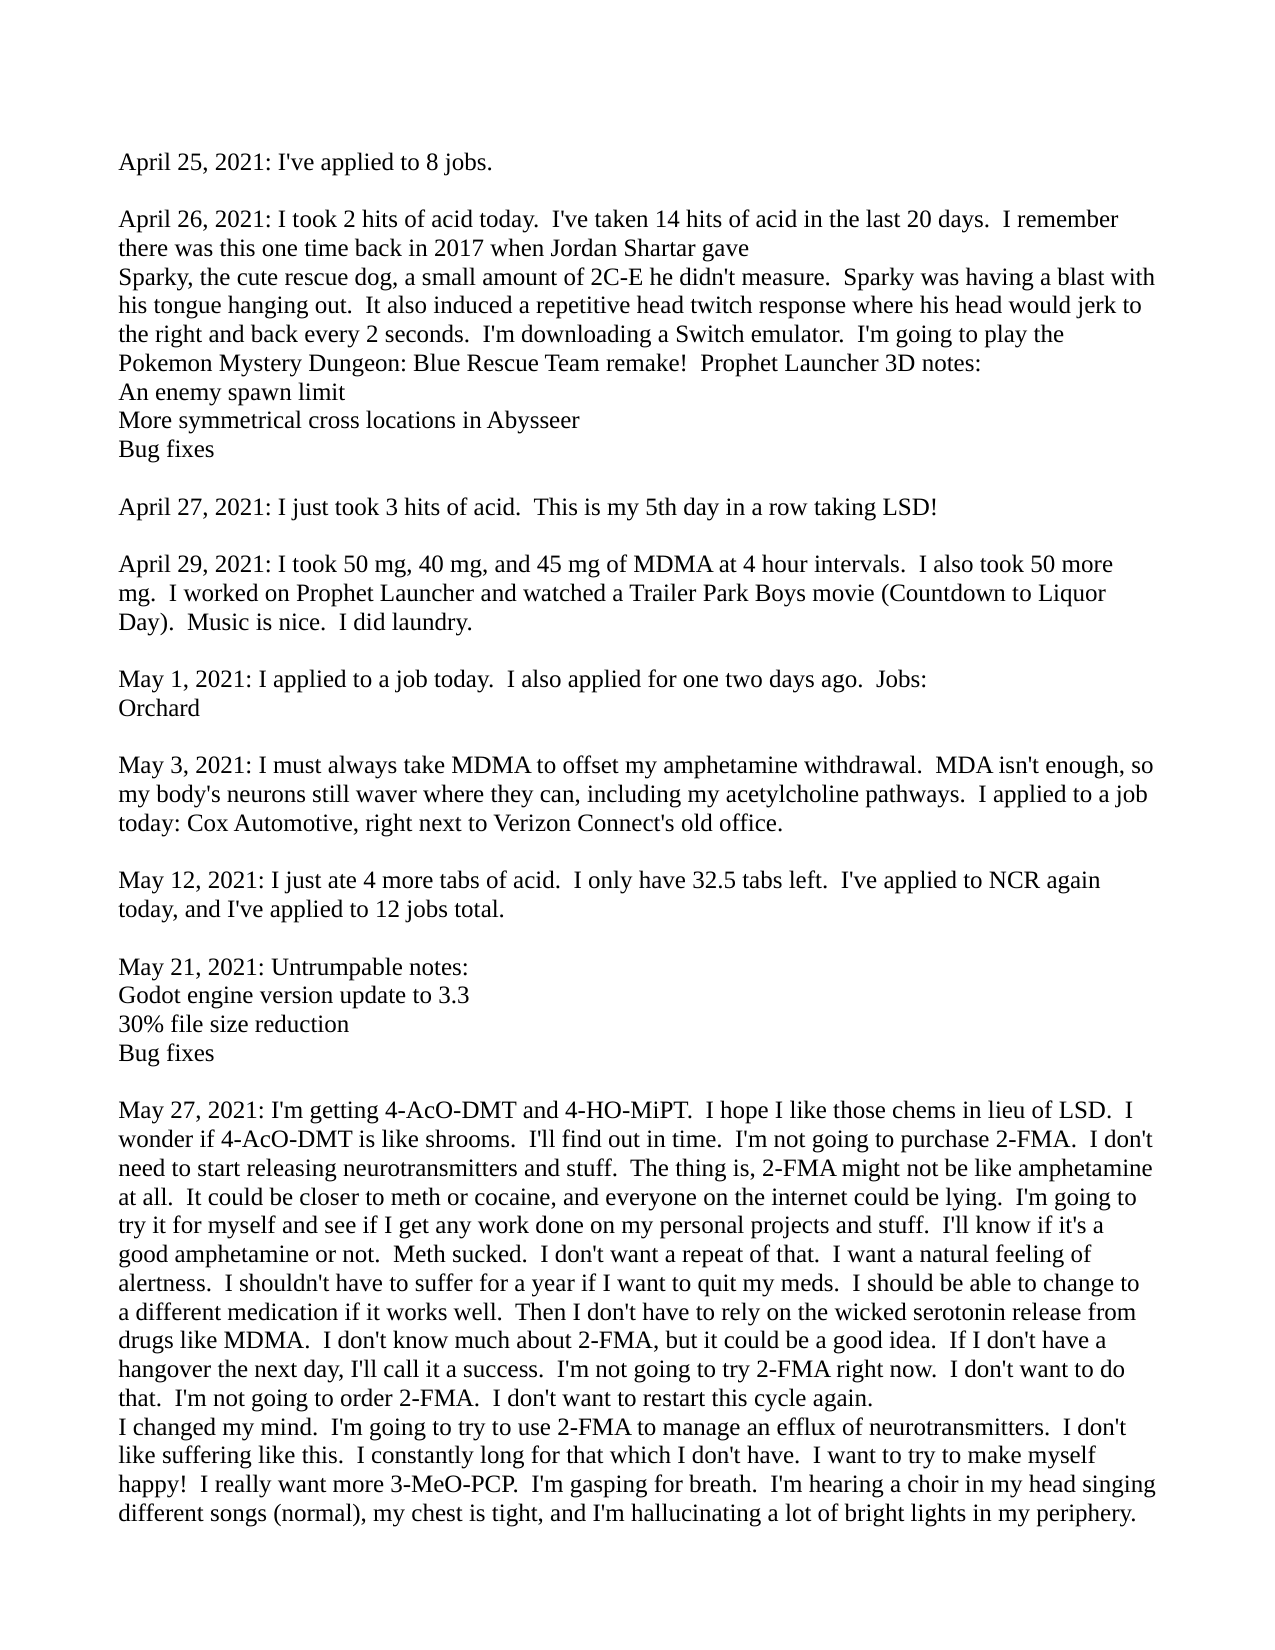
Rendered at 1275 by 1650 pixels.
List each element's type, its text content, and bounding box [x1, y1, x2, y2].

text May 21, 2021: Untrumpable notes: [118, 952, 1157, 981]
text Bug fixes [118, 1038, 1157, 1067]
text May 27, 2021: I'm getting 4-AcO-DMT and 4-HO-MiPT. I hope I like those chems in lieu of LSD. I wonder if 4-AcO-DMT is like shrooms. I'll find out in time. I'm not going to purchase 2-FMA. I don't need to start releasing neurotransmitters and stuff. The thing is, 2-FMA might not be like amphetamine at all. It could be closer to meth or cocaine, and everyone on the internet could be lying. I'm going to try it for myself and see if I get any work done on my personal projects and stuff. I'll know if it's a good amphetamine or not. Meth sucked. I don't want a repeat of that. I want a natural feeling of alertness. I shouldn't have to suffer for a year if I want to quit my meds. I should be able to change to a different medication if it works well. Then I don't have to rely on the wicked serotonin release from drugs like MDMA. I don't know much about 2-FMA, but it could be a good idea. If I don't have a hangover the next day, I'll call it a success. I'm not going to try 2-FMA right now. I don't want to do that. I'm not going to order 2-FMA. I don't want to restart this cycle again. [118, 1096, 1157, 1412]
text I changed my mind. I'm going to try to use 2-FMA to manage an efflux of neurotransmitters. I don't like suffering like this. I constantly long for that which I don't have. I want to try to make myself happy! I really want more 3-MeO-PCP. I'm gasping for breath. I'm hearing a choir in my head singing different songs (normal), my chest is tight, and I'm hallucinating a lot of bright lights in my periphery. [118, 1412, 1157, 1527]
text May 12, 2021: I just ate 4 more tabs of acid. I only have 32.5 tabs left. I've applied to NCR again today, and I've applied to 12 jobs total. [118, 866, 1157, 923]
text April 26, 2021: I took 2 hits of acid today. I've taken 14 hits of acid in the last 20 days. I remember there was this one time back in 2017 when Jordan Shartar gave [118, 204, 1157, 262]
text April 27, 2021: I just took 3 hits of acid. This is my 5th day in a row taking LSD! [118, 492, 1157, 521]
text 30% file size reduction [118, 1009, 1157, 1038]
text Bug fixes [118, 434, 1157, 463]
text April 29, 2021: I took 50 mg, 40 mg, and 45 mg of MDMA at 4 hour intervals. I also took 50 more mg. I worked on Prophet Launcher and watched a Trailer Park Boys movie (Countdown to Liquor Day). Music is nice. I did laundry. [118, 549, 1157, 636]
text April 25, 2021: I've applied to 8 jobs. [118, 147, 1157, 176]
text Sparky, the cute rescue dog, a small amount of 2C-E he didn't measure. Sparky was having a blast with his tongue hanging out. It also induced a repetitive head twitch response where his head would jerk to the right and back every 2 seconds. I'm downloading a Switch emulator. I'm going to play the Pokemon Mystery Dungeon: Blue Rescue Team remake! Prophet Launcher 3D notes: [118, 262, 1157, 377]
text Godot engine version update to 3.3 [118, 981, 1157, 1009]
text More symmetrical cross locations in Abysseer [118, 406, 1157, 434]
text An enemy spawn limit [118, 377, 1157, 406]
text Orchard [118, 693, 1157, 722]
text May 1, 2021: I applied to a job today. I also applied for one two days ago. Jobs: [118, 664, 1157, 693]
text May 3, 2021: I must always take MDMA to offset my amphetamine withdrawal. MDA isn't enough, so my body's neurons still waver where they can, including my acetylcholine pathways. I applied to a job today: Cox Automotive, right next to Verizon Connect's old office. [118, 751, 1157, 837]
